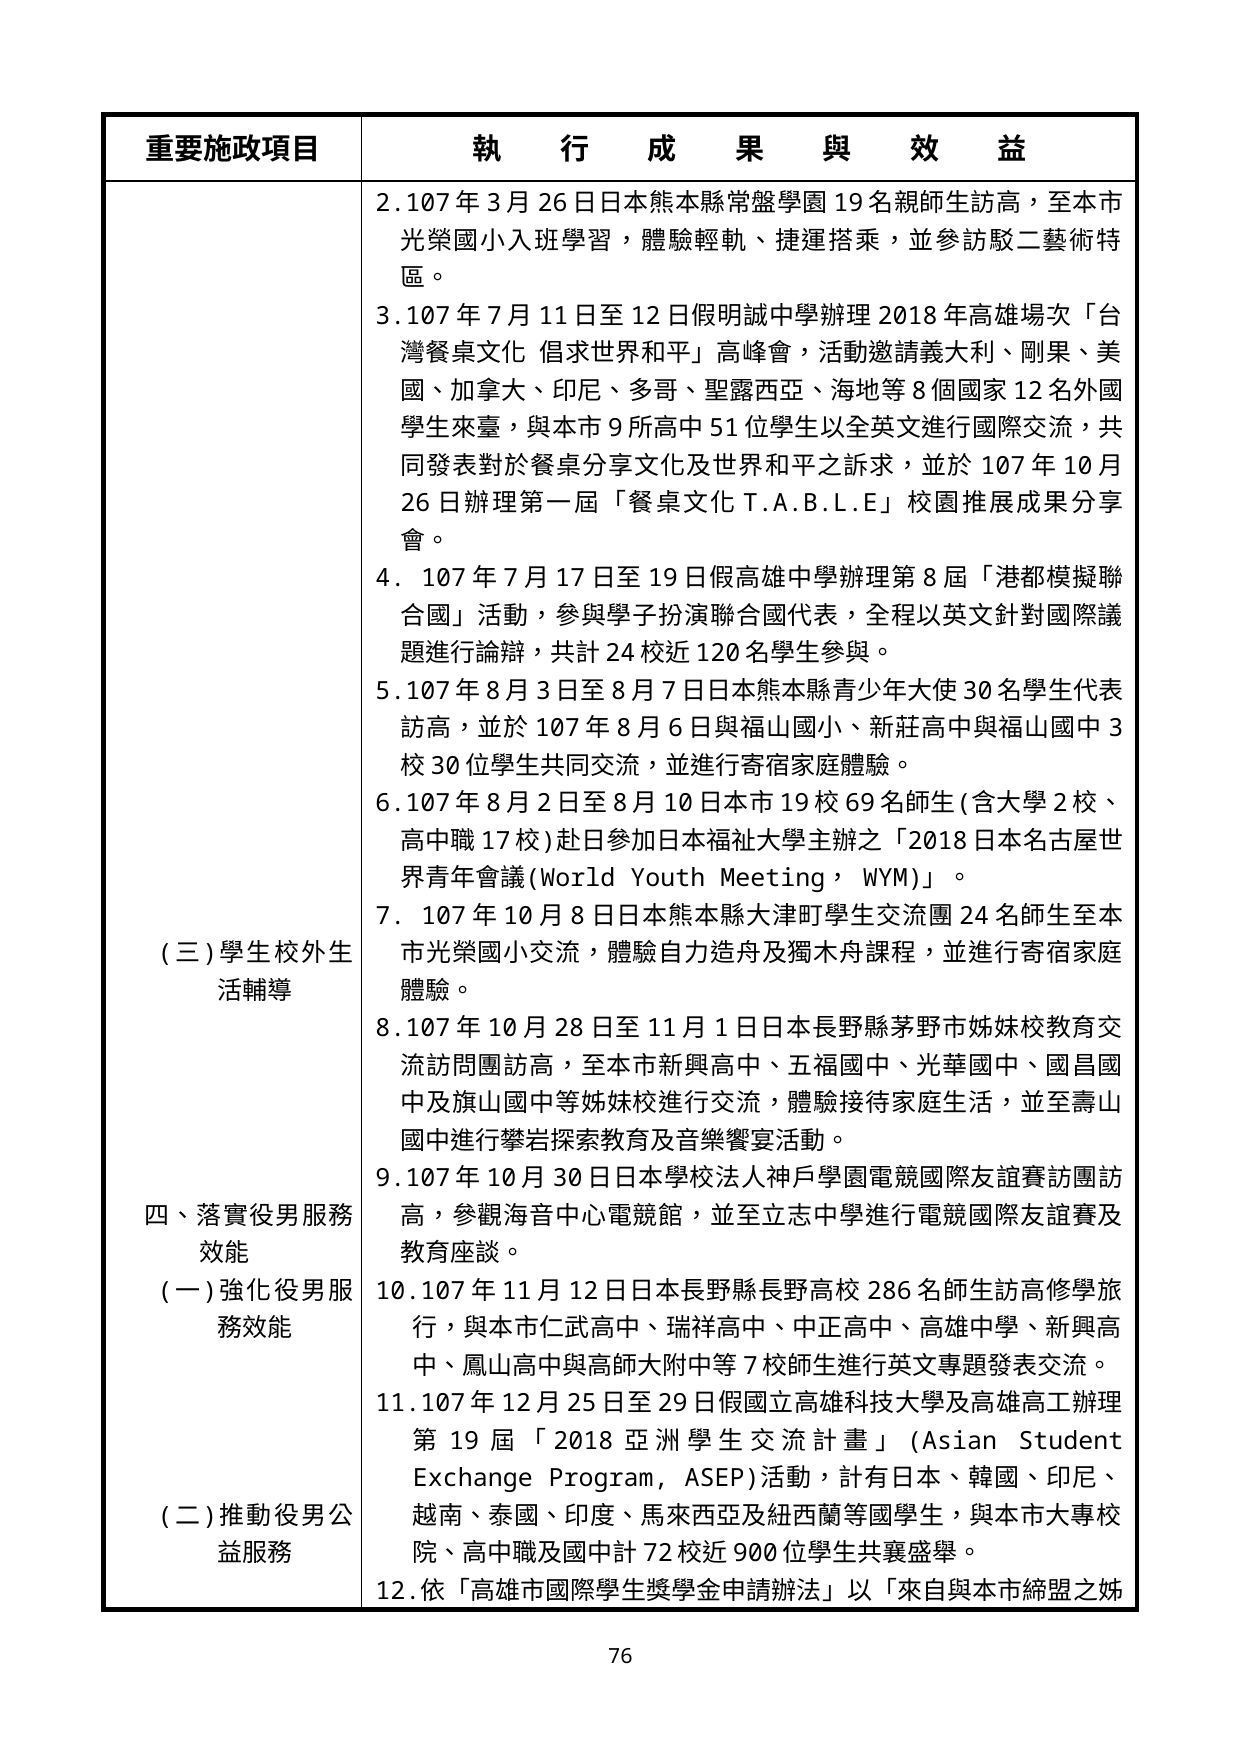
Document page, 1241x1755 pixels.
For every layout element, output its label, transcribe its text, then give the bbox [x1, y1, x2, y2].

table_header 重要施政項目 [106, 117, 361, 180]
table_header 執 行 成 果 與 效 益 [362, 117, 1135, 180]
table_cell 2.107年3月26日日本熊本縣常盤學園19名親師生訪高，至本市光榮國小入班學習，體驗輕軌、捷運搭乘，並參訪駁二藝術特區。 3.107年7月11日至12日假明誠中學辦理2018年高雄場次「台灣餐桌文化 倡求世界和平」高峰會，活動邀請義大利、剛果、美國、加拿大、印尼、多哥、聖露西亞、海地等8個國家12名外國學生來臺，與本市9所高中51位學生以全英文進行國際交流，共同發表對於餐桌分享文化及世界和平之訴求，並於107年10月26日辦理第一屆「餐桌文化T.A.B.L.E」校園推展成果分享會。 4. 107年7月17日至19日假高雄中學辦理第8屆「港都模擬聯合國」活動，參與學子扮演聯合國代表，全程以英文針對國際議題進行論辯，共計24校近120名學生參與。 5.107年8月3日至8月7日日本熊本縣青少年大使30名學生代表訪高，並於107年8月6日與福山國小、新莊高中與福山國中3校30位學生共同交流，並進行寄宿家庭體驗。 6.107年8月2日至8月10日本市19校69名師生(含大學2校、高中職17校)赴日參加日本福祉大學主辦之「2018日本名古屋世界青年會議(World Youth Meeting， WYM)」。 7. 107年10月8日日本熊本縣大津町學生交流團24名師生至本市光榮國小交流，體驗自力造舟及獨木舟課程，並進行寄宿家庭體驗。 8.107年10月28日至11月1日日本長野縣茅野市姊妹校教育交流訪問團訪高，至本市新興高中、五福國中、光華國中、國昌國中及旗山國中等姊妹校進行交流，體驗接待家庭生活，並至壽山國中進行攀岩探索教育及音樂饗宴活動。 9.107年10月30日日本學校法人神戶學園電競國際友誼賽訪團訪高，參觀海音中心電競館，並至立志中學進行電競國際友誼賽及教育座談。 10.107年11月12日日本長野縣長野高校286名師生訪高修學旅行，與本市仁武高中、瑞祥高中、中正高中、高雄中學、新興高中、鳳山高中與高師大附中等7校師生進行英文專題發表交流。 11.107年12月25日至29日假國立高雄科技大學及高雄高工辦理第19屆「2018亞洲學生交流計畫」(Asian Student Exchange Program, ASEP)活動，計有日本、韓國、印尼、越南、泰國、印度、馬來西亞及紐西蘭等國學生，與本市大專校院、高中職及國中計72校近900位學生共襄盛舉。 12.依「高雄市國際學生獎學金申請辦法」以「來自與本市締盟之姊 [362, 182, 1135, 1607]
table_cell (三)學生校外生活輔導 四、落實役男服務效能 (一)強化役男服務效能 (二)推動役男公益服務 [106, 182, 361, 1607]
